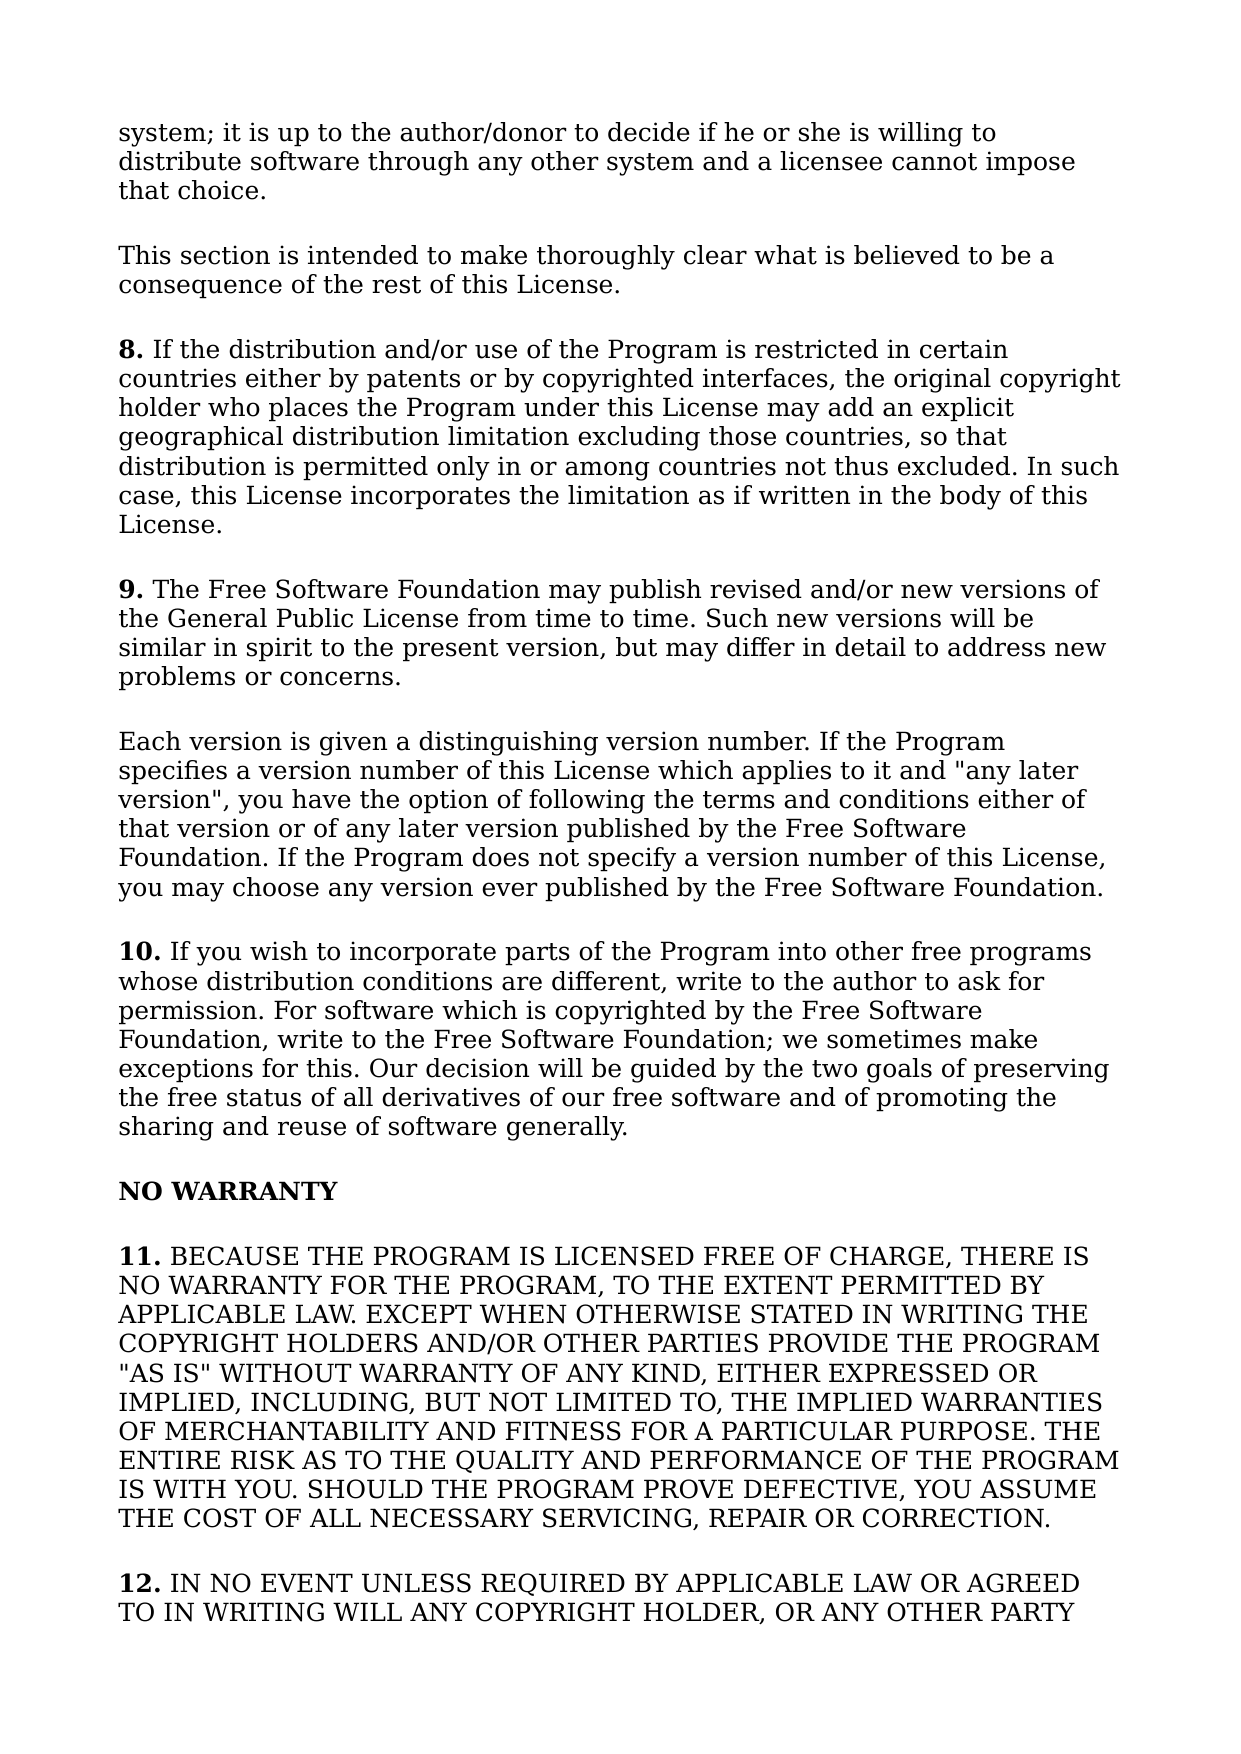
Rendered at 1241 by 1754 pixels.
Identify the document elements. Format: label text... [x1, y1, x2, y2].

text NO WARRANTY [118, 1177, 1122, 1206]
text system; it is up to the author/donor to decide if he or she is willing to distribute software through any other system and a licensee cannot impose that choice. [118, 118, 1122, 206]
text 12. IN NO EVENT UNLESS REQUIRED BY APPLICABLE LAW OR AGREED TO IN WRITING WILL ANY COPYRIGHT HOLDER, OR ANY OTHER PARTY [118, 1569, 1122, 1628]
text 11. BECAUSE THE PROGRAM IS LICENSED FREE OF CHARGE, THERE IS NO WARRANTY FOR THE PROGRAM, TO THE EXTENT PERMITTED BY APPLICABLE LAW. EXCEPT WHEN OTHERWISE STATED IN WRITING THE COPYRIGHT HOLDERS AND/OR OTHER PARTIES PROVIDE THE PROGRAM "AS IS" WITHOUT WARRANTY OF ANY KIND, EITHER EXPRESSED OR IMPLIED, INCLUDING, BUT NOT LIMITED TO, THE IMPLIED WARRANTIES OF MERCHANTABILITY AND FITNESS FOR A PARTICULAR PURPOSE. THE ENTIRE RISK AS TO THE QUALITY AND PERFORMANCE OF THE PROGRAM IS WITH YOU. SHOULD THE PROGRAM PROVE DEFECTIVE, YOU ASSUME THE COST OF ALL NECESSARY SERVICING, REPAIR OR CORRECTION. [118, 1242, 1122, 1534]
text 8. If the distribution and/or use of the Program is restricted in certain countries either by patents or by copyrighted interfaces, the original copyright holder who places the Program under this License may add an explicit geographical distribution limitation excluding those countries, so that distribution is permitted only in or among countries not thus excluded. In such case, this License incorporates the limitation as if written in the body of this License. [118, 335, 1122, 539]
text 9. The Free Software Foundation may publish revised and/or new versions of the General Public License from time to time. Such new versions will be similar in spirit to the present version, but may differ in detail to address new problems or concerns. [118, 574, 1122, 691]
text Each version is given a distinguishing version number. If the Program specifies a version number of this License which applies to it and "any later version", you have the option of following the terms and conditions either of that version or of any later version published by the Free Software Foundation. If the Program does not specify a version number of this License, you may choose any version ever published by the Free Software Foundation. [118, 727, 1122, 902]
text This section is intended to make thoroughly clear what is believed to be a consequence of the rest of this License. [118, 241, 1122, 299]
text 10. If you wish to incorporate parts of the Program into other free programs whose distribution conditions are different, write to the author to ask for permission. For software which is copyrighted by the Free Software Foundation, write to the Free Software Foundation; we sometimes make exceptions for this. Our decision will be guided by the two goals of preserving the free status of all derivatives of our free software and of promoting the sharing and reuse of software generally. [118, 937, 1122, 1142]
